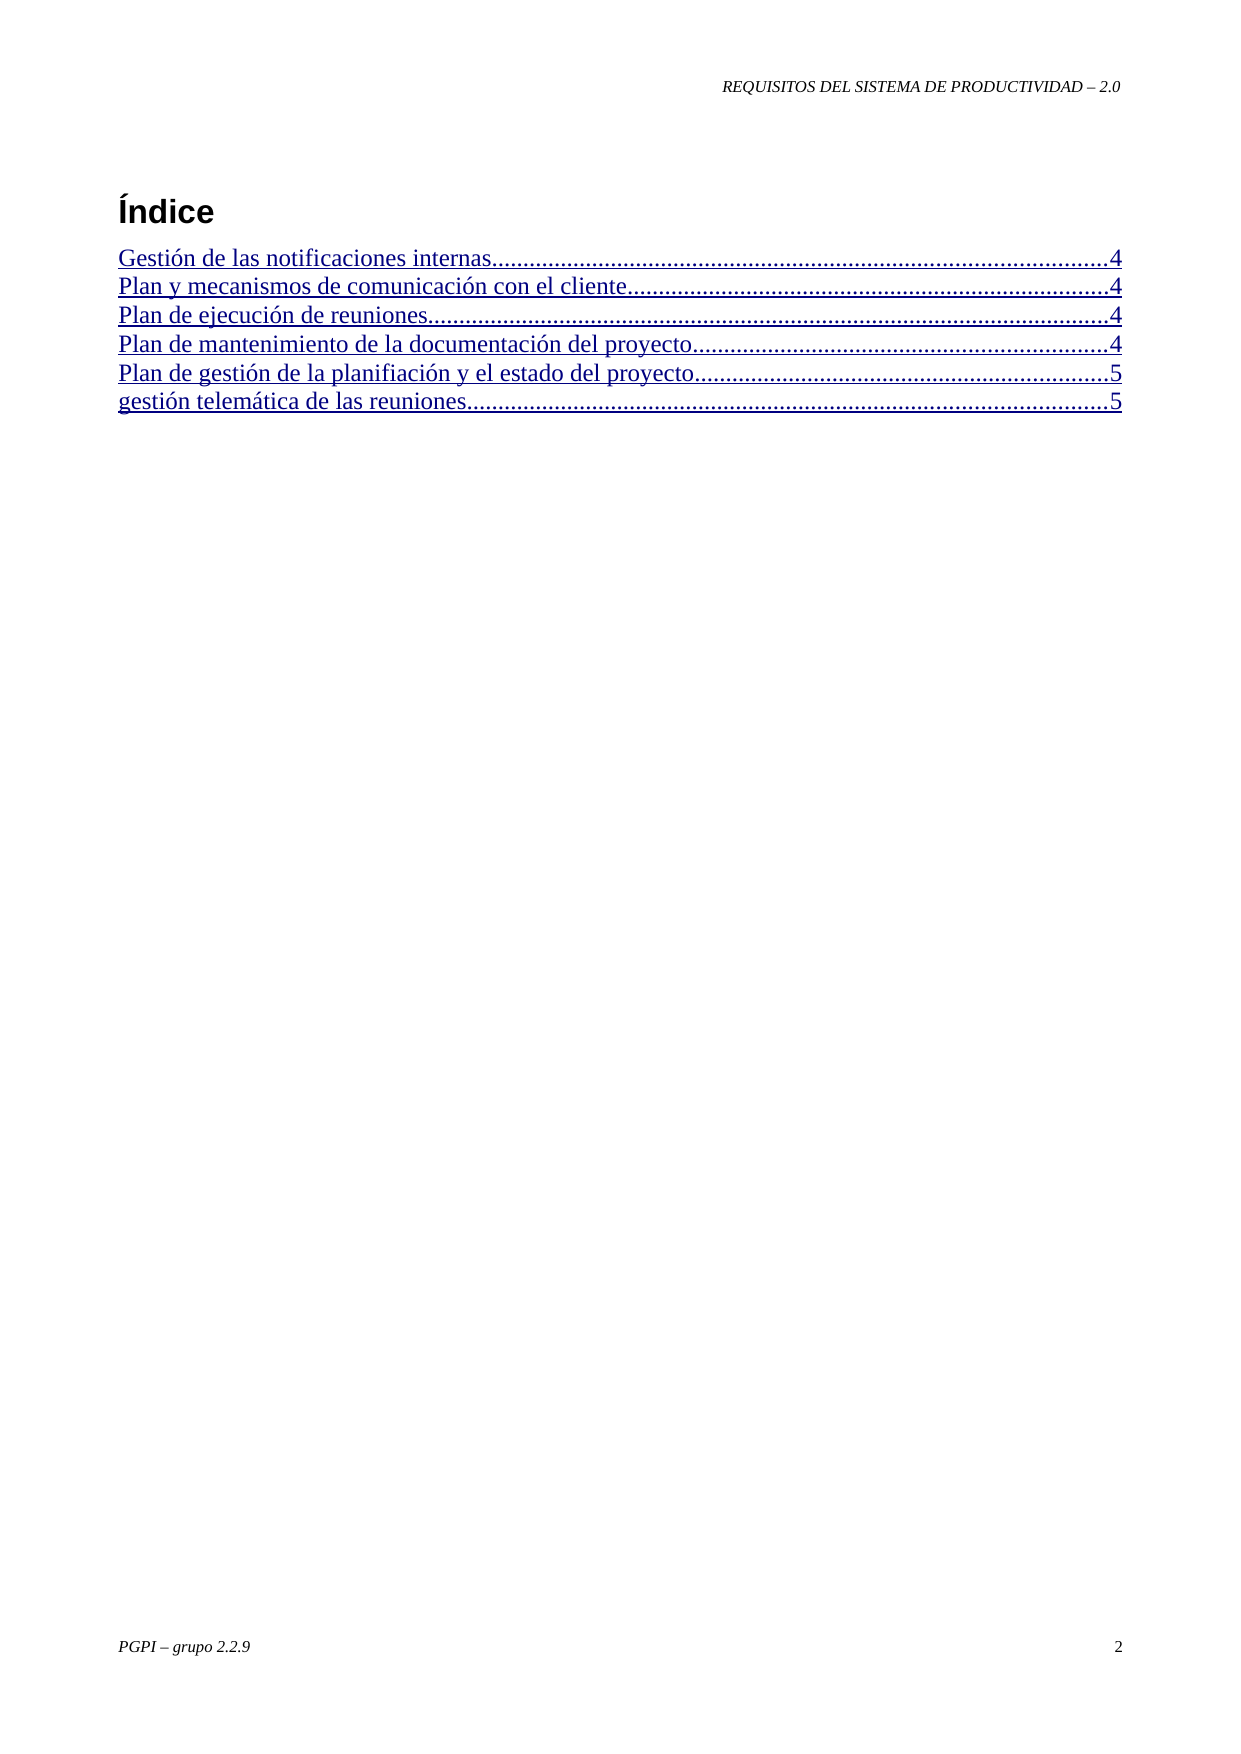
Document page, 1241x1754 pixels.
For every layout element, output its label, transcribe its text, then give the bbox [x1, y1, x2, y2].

subtitle Índice [118, 192, 1122, 230]
text Plan de ejecución de reuniones 4 [118, 300, 1122, 325]
text Gestión de las notificaciones internas 4 [118, 243, 1122, 268]
text Plan de gestión de la planifiación y el estado del proyecto 5 [118, 358, 1122, 383]
text Plan y mecanismos de comunicación con el cliente 4 [118, 271, 1122, 296]
text Plan de mantenimiento de la documentación del proyecto 4 [118, 329, 1122, 354]
text gestión telemática de las reuniones 5 [118, 386, 1122, 411]
